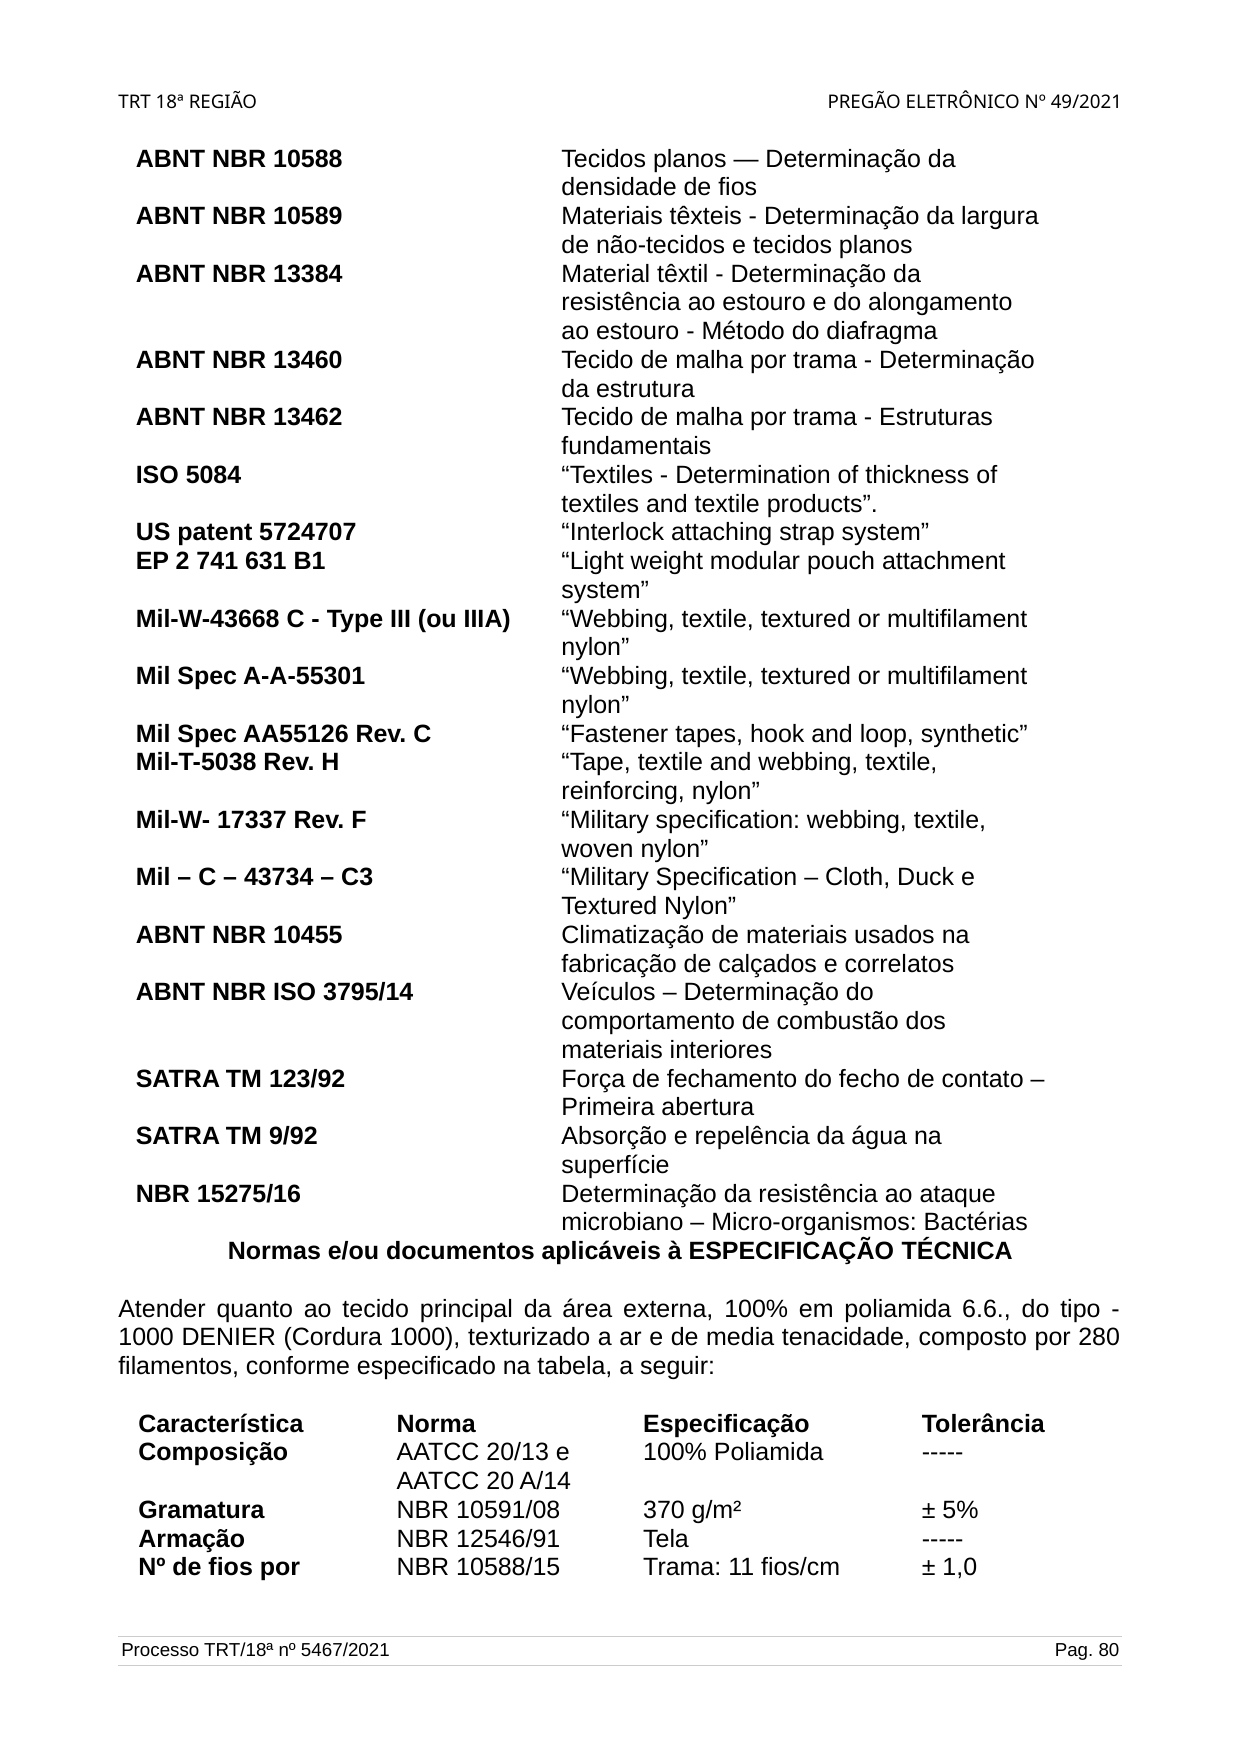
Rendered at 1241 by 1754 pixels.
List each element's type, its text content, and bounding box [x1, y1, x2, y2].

table_header Especificação [632, 1409, 910, 1437]
text Normas e/ou documentos aplicáveis à ESPECIFICAÇÃO TÉCNICA [118, 1236, 1122, 1265]
table_cell “Webbing, textile, textured or multifilament nylon” [550, 661, 1057, 718]
table_cell Materiais têxteis - Determinação da largura de não-tecidos e tecidos planos [550, 201, 1057, 258]
table_cell Material têxtil - Determinação da resistência ao estouro e do alongamento ao estouro - Método do diafragma [550, 259, 1057, 345]
table_cell NBR 10591/08 [385, 1495, 632, 1523]
table_cell Mil-W-43668 C - Type III (ou IIIA) [124, 604, 550, 661]
table_cell ISO 5084 [124, 460, 550, 517]
table_cell US patent 5724707 [124, 517, 550, 546]
table_cell ABNT NBR 10455 [124, 920, 550, 977]
table_cell ----- [910, 1524, 1057, 1552]
table_cell Tela [632, 1524, 910, 1552]
table_cell ± 1,0 [910, 1552, 1057, 1581]
table_cell SATRA TM 9/92 [124, 1121, 550, 1178]
table_cell ABNT NBR 13384 [124, 259, 550, 345]
table_cell Tecido de malha por trama - Determinação da estrutura [550, 345, 1057, 402]
table_cell NBR 10588/15 [385, 1552, 632, 1581]
table_cell ----- [910, 1437, 1057, 1495]
table_cell Mil Spec AA55126 Rev. C [124, 719, 550, 747]
table_cell Nº de fios por [127, 1552, 385, 1581]
table_header Tolerância [910, 1409, 1057, 1437]
table_cell Veículos – Determinação do comportamento de combustão dos materiais interiores [550, 977, 1057, 1063]
table_cell Determinação da resistência ao ataque microbiano – Micro-organismos: Bactérias [550, 1179, 1057, 1236]
table_header Característica [127, 1409, 385, 1437]
table_cell SATRA TM 123/92 [124, 1064, 550, 1121]
table_cell 100% Poliamida [632, 1437, 910, 1495]
table_cell EP 2 741 631 B1 [124, 546, 550, 603]
table_cell AATCC 20/13 e AATCC 20 A/14 [385, 1437, 632, 1495]
table_cell ABNT NBR 13460 [124, 345, 550, 402]
table_cell “Webbing, textile, textured or multifilament nylon” [550, 604, 1057, 661]
table_cell Gramatura [127, 1495, 385, 1523]
table_cell ± 5% [910, 1495, 1057, 1523]
table_cell Absorção e repelência da água na superfície [550, 1121, 1057, 1178]
table_cell Mil – C – 43734 – C3 [124, 862, 550, 920]
table_header Norma [385, 1409, 632, 1437]
table_cell Tecidos planos — Determinação da densidade de fios [550, 144, 1057, 201]
text Atender quanto ao tecido principal da área externa, 100% em poliamida 6.6., do tipo - 1000 DENIER (Cordura 1000), texturizado a ar e de media tenacidade, composto por 280 filamentos, conforme especificado na tabela, a seguir: [118, 1293, 1122, 1380]
table_cell ABNT NBR 10588 [124, 144, 550, 201]
table_cell Climatização de materiais usados na fabricação de calçados e correlatos [550, 920, 1057, 977]
table_cell NBR 15275/16 [124, 1179, 550, 1236]
table_cell “Fastener tapes, hook and loop, synthetic” [550, 719, 1057, 747]
table_cell Armação [127, 1524, 385, 1552]
table_cell “Interlock attaching strap system” [550, 517, 1057, 546]
table_cell Composição [127, 1437, 385, 1495]
table_cell “Textiles - Determination of thickness of textiles and textile products”. [550, 460, 1057, 517]
table_cell “Tape, textile and webbing, textile, reinforcing, nylon” [550, 747, 1057, 805]
table_cell ABNT NBR 10589 [124, 201, 550, 258]
table_cell Trama: 11 fios/cm [632, 1552, 910, 1581]
table_cell “Military Specification – Cloth, Duck e Textured Nylon” [550, 862, 1057, 920]
table_cell Mil-T-5038 Rev. H [124, 747, 550, 805]
table_cell 370 g/m² [632, 1495, 910, 1523]
table_cell NBR 12546/91 [385, 1524, 632, 1552]
table_cell ABNT NBR 13462 [124, 402, 550, 460]
table_cell ABNT NBR ISO 3795/14 [124, 977, 550, 1063]
table_cell Mil Spec A-A-55301 [124, 661, 550, 718]
table_cell Tecido de malha por trama - Estruturas fundamentais [550, 402, 1057, 460]
table_cell “Military specification: webbing, textile, woven nylon” [550, 805, 1057, 862]
table_cell Força de fechamento do fecho de contato – Primeira abertura [550, 1064, 1057, 1121]
table_cell “Light weight modular pouch attachment system” [550, 546, 1057, 603]
table_cell Mil-W- 17337 Rev. F [124, 805, 550, 862]
